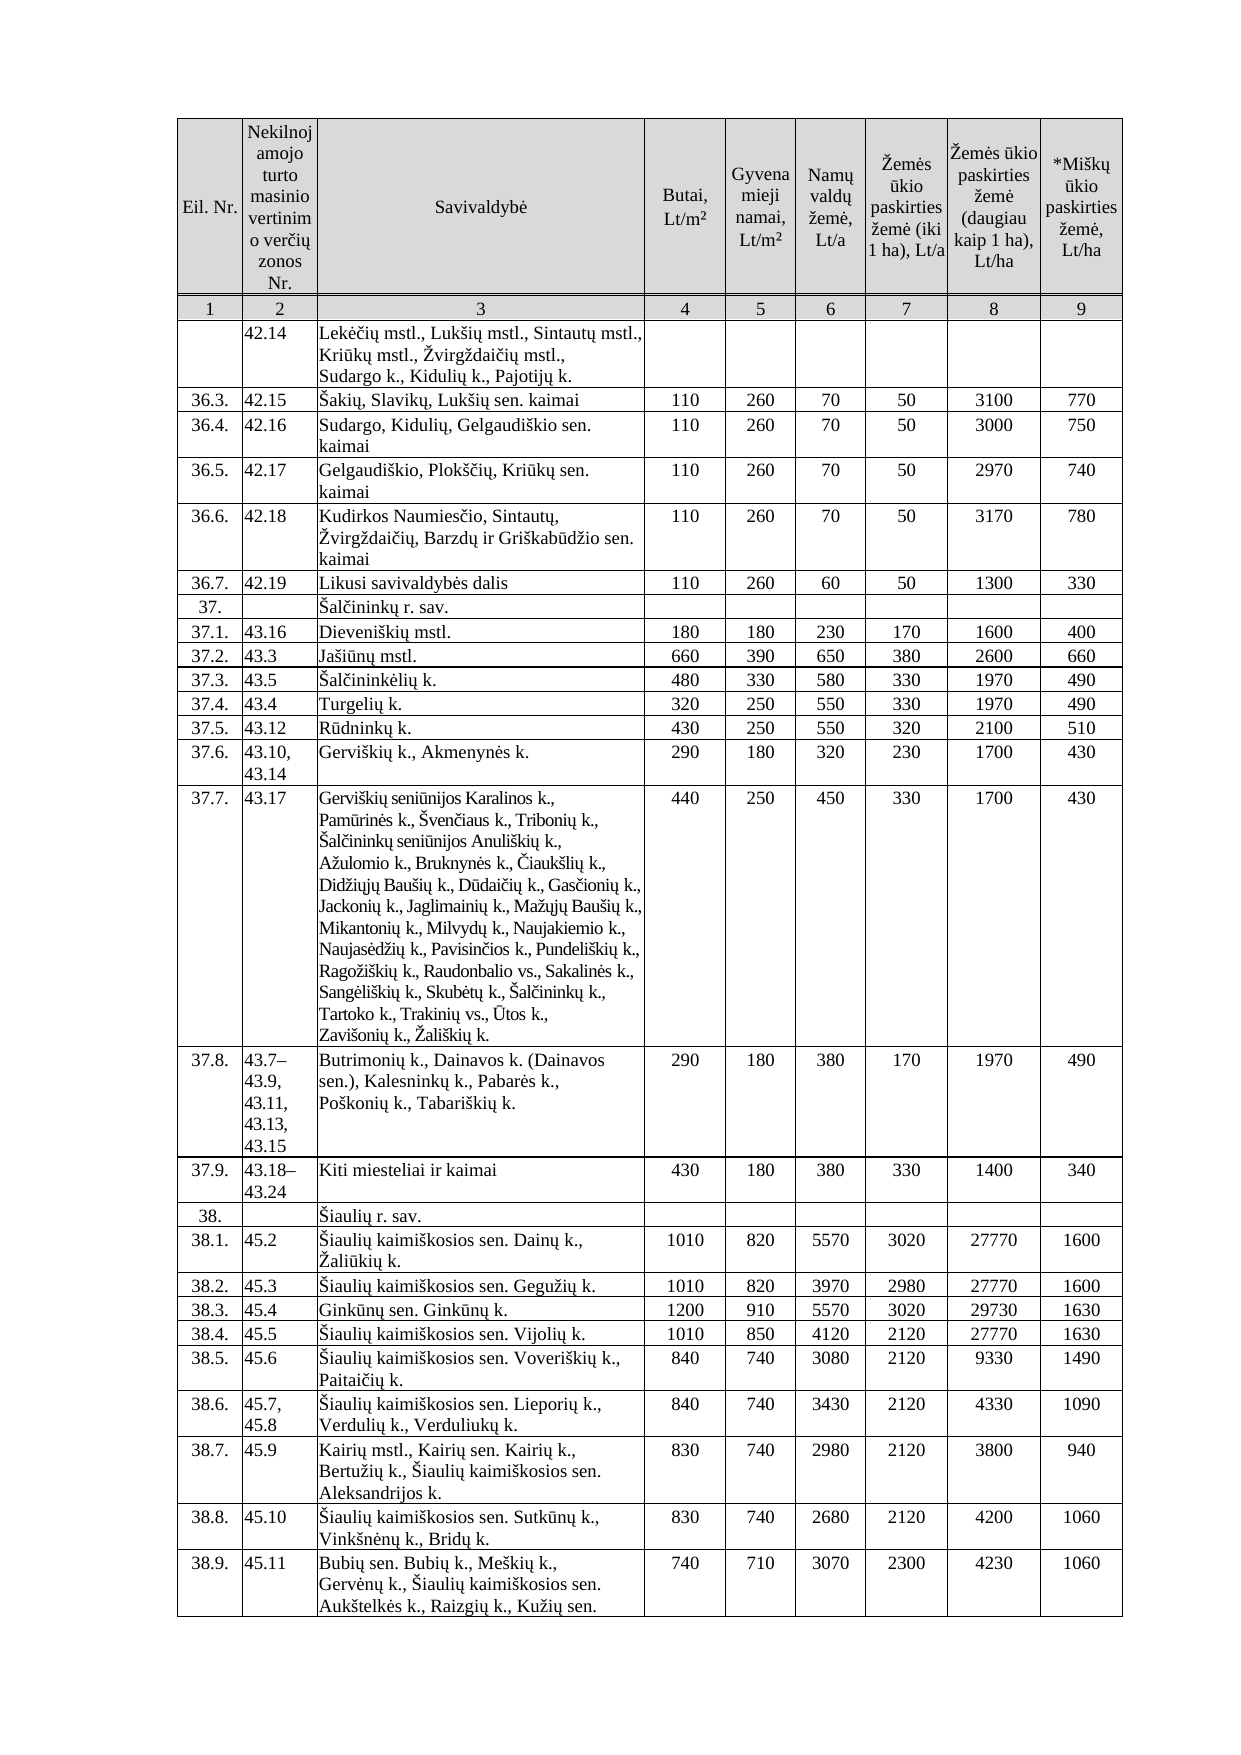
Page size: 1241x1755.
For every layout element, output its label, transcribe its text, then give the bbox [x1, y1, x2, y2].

table_cell 37.1. [178, 619, 242, 642]
table_cell Šalčininkų r. sav. [318, 595, 644, 618]
table_cell 38.1. [178, 1227, 242, 1272]
table_cell Šakių, Slavikų, Lukšių sen. kaimai [318, 388, 644, 411]
table_cell 180 [645, 619, 725, 642]
table_cell [726, 321, 795, 387]
table_cell [645, 321, 725, 387]
table_cell Lekėčių mstl., Lukšių mstl., Sintautų mstl., Kriūkų mstl., Žvirgždaičių mstl., Sudargo k., Kidulių k., Pajotijų k. [318, 321, 644, 387]
table_cell 250 [726, 692, 795, 715]
table_cell [1041, 321, 1122, 387]
table_cell 390 [726, 643, 795, 666]
table_cell 70 [796, 412, 865, 457]
table_cell 70 [796, 504, 865, 570]
table_cell 37. [178, 595, 242, 618]
table_cell 330 [866, 668, 947, 691]
table_cell 42.18 [243, 504, 317, 570]
table_cell 45.11 [243, 1550, 317, 1616]
table_cell 45.2 [243, 1227, 317, 1272]
table_cell 42.19 [243, 571, 317, 594]
table_cell 3800 [948, 1437, 1040, 1503]
table_cell 36.5. [178, 458, 242, 502]
table_cell 8 [948, 296, 1040, 319]
table_cell 3000 [948, 412, 1040, 457]
table_cell 290 [645, 1047, 725, 1156]
table_cell 550 [796, 692, 865, 715]
table_cell [948, 321, 1040, 387]
table_cell 37.5. [178, 716, 242, 739]
table_cell 1200 [645, 1297, 725, 1320]
table_cell [796, 1203, 865, 1226]
table_cell 43.10, 43.14 [243, 740, 317, 784]
table_cell 230 [796, 619, 865, 642]
table_cell 1060 [1041, 1504, 1122, 1549]
table_cell 50 [866, 504, 947, 570]
table_header Nekilnojamojo turto masinio vertinimo verčių zonos Nr. [243, 119, 317, 293]
table_header Žemės ūkio paskirties žemė (daugiau kaip 1 ha), Lt/ha [948, 119, 1040, 293]
table_cell 430 [645, 1158, 725, 1202]
table_cell 1700 [948, 740, 1040, 784]
table_cell 840 [645, 1346, 725, 1390]
table_cell 1970 [948, 668, 1040, 691]
table_cell Gerviškių seniūnijos Karalinos k., Pamūrinės k., Švenčiaus k., Tribonių k., Šalčininkų seniūnijos Anuliškių k., Ažulomio k., Bruknynės k., Čiaukšlių k., Didžiųjų Baušių k., Dūdaičių k., Gasčionių k., Jackonių k., Jaglimainių k., Mažųjų Baušių k., Mikantonių k., Milvydų k., Naujakiemio k., Naujasėdžių k., Pavisinčios k., Pundeliškių k., Ragožiškių k., Raudonbalio vs., Sakalinės k., Sangėliškių k., Skubėtų k., Šalčininkų k., Tartoko k., Trakinių vs., Ūtos k., Zavišonių k., Žališkių k. [318, 786, 644, 1046]
table_cell 1630 [1041, 1321, 1122, 1344]
table_cell 400 [1041, 619, 1122, 642]
table_cell 2980 [796, 1437, 865, 1503]
table_cell 260 [726, 571, 795, 594]
table_cell 43.5 [243, 668, 317, 691]
table_cell [1041, 595, 1122, 618]
table_cell 3970 [796, 1273, 865, 1296]
table_cell 480 [645, 668, 725, 691]
table_cell 3020 [866, 1227, 947, 1272]
table_cell 260 [726, 388, 795, 411]
table_cell 29730 [948, 1297, 1040, 1320]
table_cell 1010 [645, 1227, 725, 1272]
table_cell 440 [645, 786, 725, 1046]
table_cell 330 [866, 786, 947, 1046]
table_cell 45.6 [243, 1346, 317, 1390]
table_cell Šiaulių r. sav. [318, 1203, 644, 1226]
table_cell 36.4. [178, 412, 242, 457]
table_cell Šiaulių kaimiškosios sen. Dainų k., Žaliūkių k. [318, 1227, 644, 1272]
table_cell 380 [796, 1158, 865, 1202]
table_cell 38.8. [178, 1504, 242, 1549]
table_cell 430 [645, 716, 725, 739]
table_cell 3170 [948, 504, 1040, 570]
table_cell 1490 [1041, 1346, 1122, 1390]
table_cell 2300 [866, 1550, 947, 1616]
table_cell Kudirkos Naumiesčio, Sintautų, Žvirgždaičių, Barzdų ir Griškabūdžio sen. kaimai [318, 504, 644, 570]
table_cell 170 [866, 1047, 947, 1156]
table_cell 1630 [1041, 1297, 1122, 1320]
table_cell 1970 [948, 1047, 1040, 1156]
table_cell 36.3. [178, 388, 242, 411]
table_cell 2120 [866, 1346, 947, 1390]
table_cell 660 [645, 643, 725, 666]
table_cell [726, 595, 795, 618]
table_cell 330 [726, 668, 795, 691]
table_cell 380 [866, 643, 947, 666]
table_cell 45.3 [243, 1273, 317, 1296]
table_cell Dieveniškių mstl. [318, 619, 644, 642]
table_cell 740 [726, 1504, 795, 1549]
table_cell 940 [1041, 1437, 1122, 1503]
table_cell 740 [1041, 458, 1122, 502]
table_cell 37.6. [178, 740, 242, 784]
table_cell 27770 [948, 1321, 1040, 1344]
table_cell 1600 [948, 619, 1040, 642]
table_cell 1090 [1041, 1391, 1122, 1436]
table_cell [645, 1203, 725, 1226]
table_cell 3430 [796, 1391, 865, 1436]
table_cell 27770 [948, 1227, 1040, 1272]
table_cell [796, 321, 865, 387]
table_header *Miškų ūkio paskirties žemė, Lt/ha [1041, 119, 1122, 293]
table_cell 70 [796, 458, 865, 502]
table_cell 1700 [948, 786, 1040, 1046]
table_cell Šiaulių kaimiškosios sen. Sutkūnų k., Vinkšnėnų k., Bridų k. [318, 1504, 644, 1549]
table_cell [1041, 1203, 1122, 1226]
table_cell 4200 [948, 1504, 1040, 1549]
table_cell 740 [645, 1550, 725, 1616]
table_cell 260 [726, 412, 795, 457]
table_cell 38.7. [178, 1437, 242, 1503]
table_cell 320 [645, 692, 725, 715]
table_cell 250 [726, 716, 795, 739]
table_cell 820 [726, 1227, 795, 1272]
table_cell Gerviškių k., Akmenynės k. [318, 740, 644, 784]
table_cell 5570 [796, 1227, 865, 1272]
table_cell 9 [1041, 296, 1122, 319]
table_cell [243, 595, 317, 618]
table_cell [796, 595, 865, 618]
table_cell 180 [726, 619, 795, 642]
table_cell Kiti miesteliai ir kaimai [318, 1158, 644, 1202]
table_cell 580 [796, 668, 865, 691]
table_cell 320 [796, 740, 865, 784]
table_cell [948, 1203, 1040, 1226]
table_cell 260 [726, 458, 795, 502]
table_cell 740 [726, 1391, 795, 1436]
table_cell Butrimonių k., Dainavos k. (Dainavos sen.), Kalesninkų k., Pabarės k., Poškonių k., Tabariškių k. [318, 1047, 644, 1156]
table_cell 45.9 [243, 1437, 317, 1503]
table_cell [178, 321, 242, 387]
table_cell 380 [796, 1047, 865, 1156]
table_cell 60 [796, 571, 865, 594]
table_cell 2120 [866, 1504, 947, 1549]
table_cell [243, 1203, 317, 1226]
table_cell 4120 [796, 1321, 865, 1344]
table_cell [866, 595, 947, 618]
table_cell 180 [726, 1158, 795, 1202]
table_cell Jašiūnų mstl. [318, 643, 644, 666]
table_cell 1970 [948, 692, 1040, 715]
table_cell 43.12 [243, 716, 317, 739]
table_cell 43.3 [243, 643, 317, 666]
table_cell [866, 321, 947, 387]
table_cell 510 [1041, 716, 1122, 739]
table_cell 38. [178, 1203, 242, 1226]
table_cell Šiaulių kaimiškosios sen. Vijolių k. [318, 1321, 644, 1344]
table_cell 42.14 [243, 321, 317, 387]
table_cell 1300 [948, 571, 1040, 594]
table_cell 430 [1041, 740, 1122, 784]
table_cell 180 [726, 740, 795, 784]
table_cell 110 [645, 571, 725, 594]
table_cell 2980 [866, 1273, 947, 1296]
table_cell Šiaulių kaimiškosios sen. Lieporių k., Verdulių k., Verduliukų k. [318, 1391, 644, 1436]
table_cell 910 [726, 1297, 795, 1320]
table_cell 1600 [1041, 1273, 1122, 1296]
table_cell 1010 [645, 1321, 725, 1344]
table_cell 2970 [948, 458, 1040, 502]
table_cell 3070 [796, 1550, 865, 1616]
table_cell 330 [1041, 571, 1122, 594]
table_cell 43.16 [243, 619, 317, 642]
table_cell 740 [726, 1437, 795, 1503]
table_cell 4230 [948, 1550, 1040, 1616]
table_cell 750 [1041, 412, 1122, 457]
table_cell 1400 [948, 1158, 1040, 1202]
table_cell 6 [796, 296, 865, 319]
table_header Namų valdų žemė, Lt/a [796, 119, 865, 293]
table_cell 830 [645, 1437, 725, 1503]
table_cell 43.18–43.24 [243, 1158, 317, 1202]
table_cell [645, 595, 725, 618]
table_cell 450 [796, 786, 865, 1046]
table_cell 110 [645, 388, 725, 411]
table_cell Šiaulių kaimiškosios sen. Gegužių k. [318, 1273, 644, 1296]
table_cell Gelgaudiškio, Plokščių, Kriūkų sen. kaimai [318, 458, 644, 502]
table_cell 5570 [796, 1297, 865, 1320]
table_cell 37.9. [178, 1158, 242, 1202]
table_cell 770 [1041, 388, 1122, 411]
table_header Butai, Lt/m² [645, 119, 725, 293]
table_cell 250 [726, 786, 795, 1046]
table_cell 37.3. [178, 668, 242, 691]
table_cell 38.9. [178, 1550, 242, 1616]
table_cell 2120 [866, 1437, 947, 1503]
table_cell 230 [866, 740, 947, 784]
table_cell 2100 [948, 716, 1040, 739]
table_cell 3020 [866, 1297, 947, 1320]
table_cell 42.15 [243, 388, 317, 411]
table_cell 38.6. [178, 1391, 242, 1436]
table_cell 820 [726, 1273, 795, 1296]
table_cell 110 [645, 504, 725, 570]
table_cell 4330 [948, 1391, 1040, 1436]
table_cell 38.5. [178, 1346, 242, 1390]
table_cell 170 [866, 619, 947, 642]
table_cell 37.8. [178, 1047, 242, 1156]
table_cell 110 [645, 412, 725, 457]
table_cell 330 [866, 1158, 947, 1202]
table_cell 37.7. [178, 786, 242, 1046]
table_cell 50 [866, 412, 947, 457]
table_cell 50 [866, 388, 947, 411]
table_cell 37.4. [178, 692, 242, 715]
table_cell 320 [866, 716, 947, 739]
table_cell Sudargo, Kidulių, Gelgaudiškio sen. kaimai [318, 412, 644, 457]
table_cell 3100 [948, 388, 1040, 411]
table_cell 2120 [866, 1391, 947, 1436]
table_cell 38.4. [178, 1321, 242, 1344]
table_cell 2680 [796, 1504, 865, 1549]
table_cell 45.10 [243, 1504, 317, 1549]
table_cell 2600 [948, 643, 1040, 666]
table_cell 37.2. [178, 643, 242, 666]
table_cell 660 [1041, 643, 1122, 666]
table_cell 740 [726, 1346, 795, 1390]
table_cell 710 [726, 1550, 795, 1616]
table_cell 42.17 [243, 458, 317, 502]
table_cell [726, 1203, 795, 1226]
table_cell Likusi savivaldybės dalis [318, 571, 644, 594]
table_cell 7 [866, 296, 947, 319]
table_cell 9330 [948, 1346, 1040, 1390]
table_cell 4 [645, 296, 725, 319]
table_cell 50 [866, 571, 947, 594]
table_cell 42.16 [243, 412, 317, 457]
table_cell 70 [796, 388, 865, 411]
table_cell 5 [726, 296, 795, 319]
table_cell 3 [318, 296, 644, 319]
table_cell 490 [1041, 1047, 1122, 1156]
table_cell 3080 [796, 1346, 865, 1390]
table_cell 110 [645, 458, 725, 502]
table_header Eil. Nr. [178, 119, 242, 293]
table_header Gyvenamieji namai, Lt/m² [726, 119, 795, 293]
table_cell 43.7–43.9, 43.11, 43.13, 43.15 [243, 1047, 317, 1156]
table_cell 1600 [1041, 1227, 1122, 1272]
table_cell 2 [243, 296, 317, 319]
table_cell [866, 1203, 947, 1226]
table_cell 840 [645, 1391, 725, 1436]
table_cell 850 [726, 1321, 795, 1344]
table_cell 290 [645, 740, 725, 784]
table_cell 45.4 [243, 1297, 317, 1320]
table_cell 36.7. [178, 571, 242, 594]
table_cell Bubių sen. Bubių k., Meškių k., Gervėnų k., Šiaulių kaimiškosios sen. Aukštelkės k., Raizgių k., Kužių sen. [318, 1550, 644, 1616]
table_cell 330 [866, 692, 947, 715]
table_cell Kairių mstl., Kairių sen. Kairių k., Bertužių k., Šiaulių kaimiškosios sen. Aleksandrijos k. [318, 1437, 644, 1503]
table_cell 1 [178, 296, 242, 319]
table_cell 38.3. [178, 1297, 242, 1320]
table_cell 340 [1041, 1158, 1122, 1202]
table_cell 550 [796, 716, 865, 739]
table_cell 45.7, 45.8 [243, 1391, 317, 1436]
table_cell 43.17 [243, 786, 317, 1046]
table_cell 490 [1041, 692, 1122, 715]
table_cell 830 [645, 1504, 725, 1549]
table_cell 2120 [866, 1321, 947, 1344]
table_cell 27770 [948, 1273, 1040, 1296]
table_cell 650 [796, 643, 865, 666]
table_cell [948, 595, 1040, 618]
table_cell 780 [1041, 504, 1122, 570]
table_cell 260 [726, 504, 795, 570]
table_cell 38.2. [178, 1273, 242, 1296]
table_cell Šiaulių kaimiškosios sen. Voveriškių k., Paitaičių k. [318, 1346, 644, 1390]
table_cell Šalčininkėlių k. [318, 668, 644, 691]
table_cell 430 [1041, 786, 1122, 1046]
table_header Žemės ūkio paskirties žemė (iki 1 ha), Lt/a [866, 119, 947, 293]
table_header Savivaldybė [318, 119, 644, 293]
table_cell Rūdninkų k. [318, 716, 644, 739]
table_cell 490 [1041, 668, 1122, 691]
table_cell Ginkūnų sen. Ginkūnų k. [318, 1297, 644, 1320]
table_cell Turgelių k. [318, 692, 644, 715]
table_cell 43.4 [243, 692, 317, 715]
table_cell 1060 [1041, 1550, 1122, 1616]
table_cell 50 [866, 458, 947, 502]
table_cell 180 [726, 1047, 795, 1156]
table_cell 1010 [645, 1273, 725, 1296]
table_cell 45.5 [243, 1321, 317, 1344]
table_cell 36.6. [178, 504, 242, 570]
